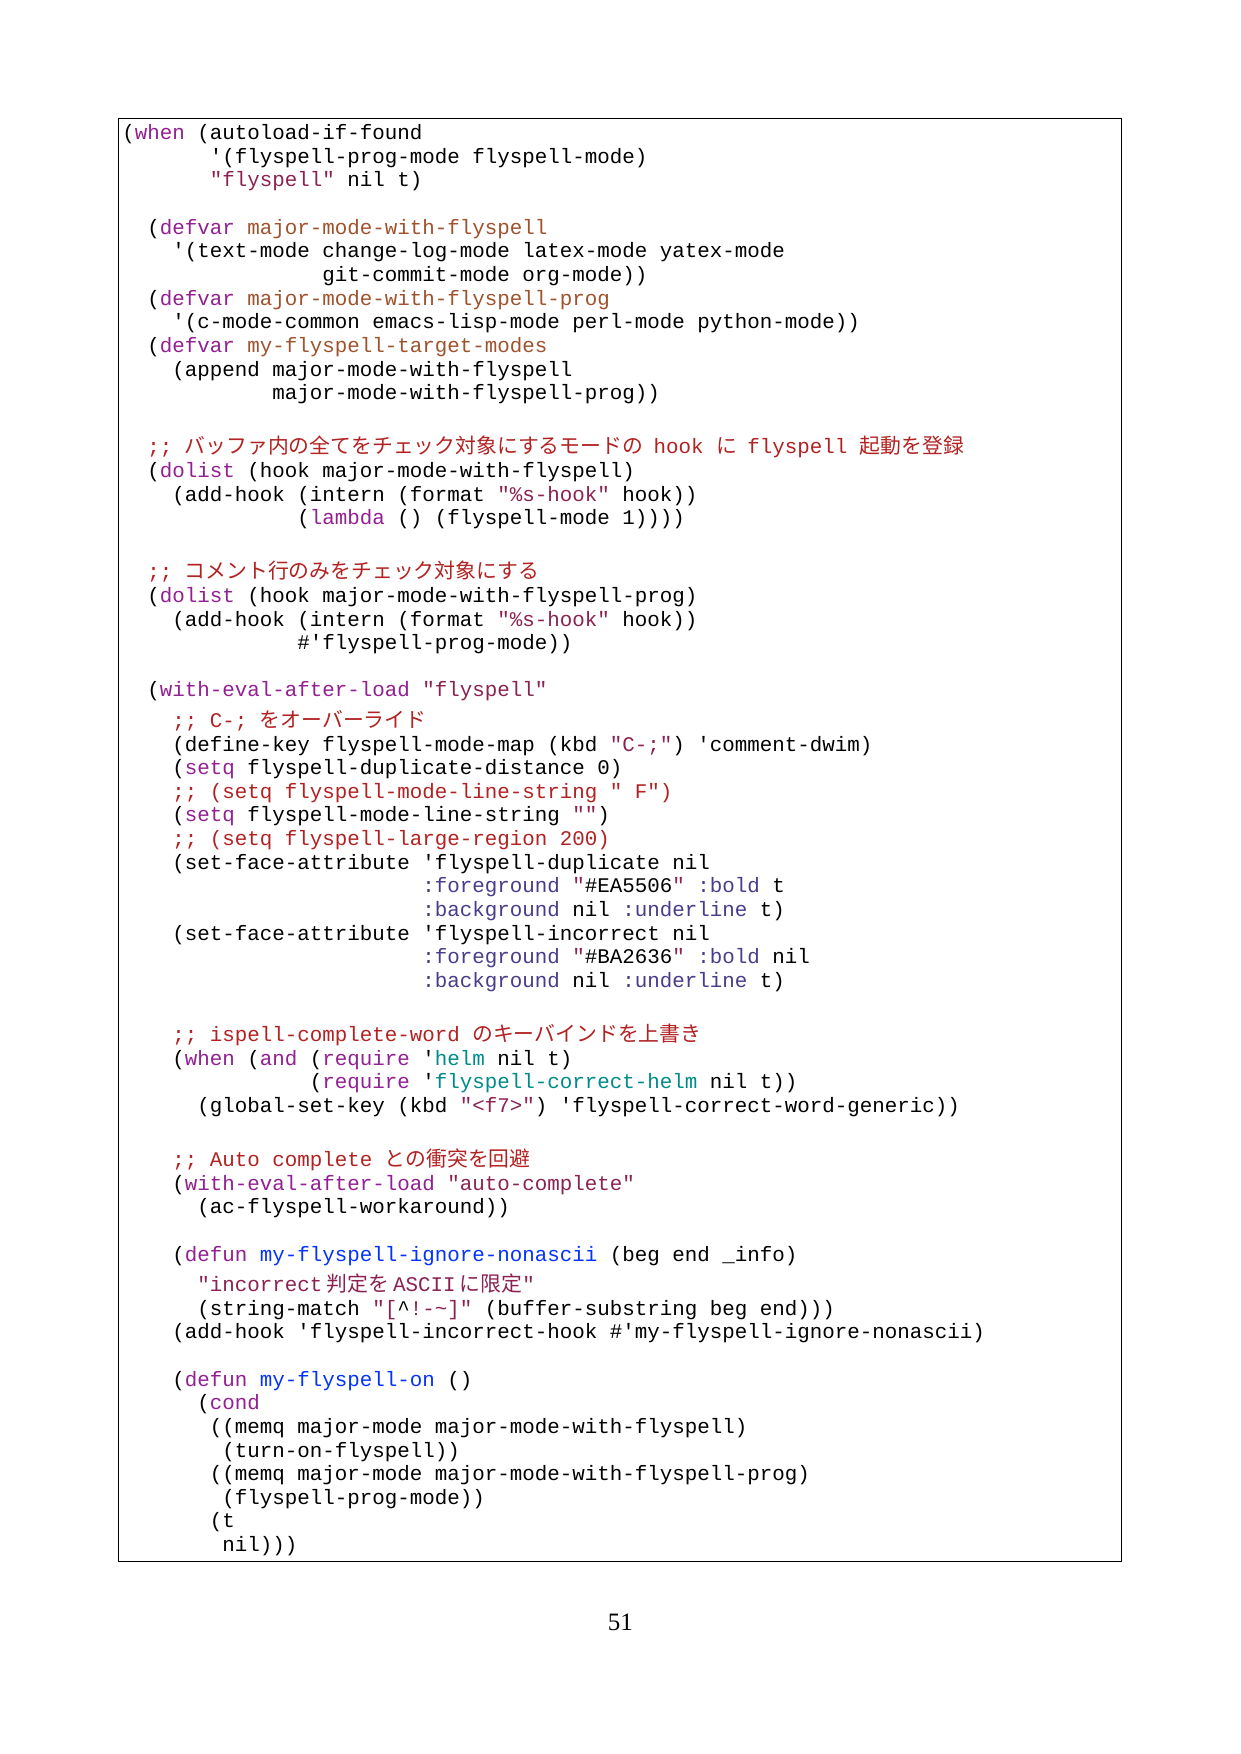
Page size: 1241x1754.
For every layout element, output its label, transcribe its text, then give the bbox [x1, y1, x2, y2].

text :foreground "#EA5506" :bold t [119, 871, 1121, 895]
text :background nil :underline t) [119, 966, 1121, 990]
text (global-set-key (kbd "<f7>") 'flyspell-correct-word-generic)) [119, 1091, 1121, 1115]
text ;; (setq flyspell-mode-line-string " F") [119, 777, 1121, 801]
text ;; バッファ内の全てをチェック対象にするモードの hook に flyspell 起動を登録 [119, 426, 1121, 456]
text '(text-mode change-log-mode latex-mode yatex-mode [119, 236, 1121, 260]
text ((memq major-mode major-mode-with-flyspell-prog) [119, 1459, 1121, 1483]
text (cond [119, 1388, 1121, 1412]
text (when (and (require 'helm nil t) [119, 1044, 1121, 1067]
text nil))) [119, 1530, 1121, 1561]
text ;; C-; をオーバーライド [119, 699, 1121, 729]
text (dolist (hook major-mode-with-flyspell) [119, 456, 1121, 479]
text (when (autoload-if-found [119, 119, 1121, 142]
text :background nil :underline t) [119, 895, 1121, 919]
text (setq flyspell-duplicate-distance 0) [119, 753, 1121, 777]
text ;; ispell-complete-word のキーバインドを上書き [119, 1013, 1121, 1044]
text :foreground "#BA2636" :bold nil [119, 942, 1121, 966]
text '(flyspell-prog-mode flyspell-mode) [119, 142, 1121, 165]
text (turn-on-flyspell)) [119, 1436, 1121, 1459]
text '(c-mode-common emacs-lisp-mode perl-mode python-mode)) [119, 307, 1121, 331]
text (defun my-flyspell-ignore-nonascii (beg end _info) [119, 1240, 1121, 1263]
text (set-face-attribute 'flyspell-duplicate nil [119, 848, 1121, 871]
text (string-match "[^!-~]" (buffer-substring beg end))) [119, 1294, 1121, 1317]
text (dolist (hook major-mode-with-flyspell-prog) [119, 581, 1121, 604]
text ;; Auto complete との衝突を回避 [119, 1138, 1121, 1169]
text git-commit-mode org-mode)) [119, 260, 1121, 284]
text (defvar major-mode-with-flyspell [119, 213, 1121, 236]
text ;; (setq flyspell-large-region 200) [119, 824, 1121, 848]
text (add-hook (intern (format "%s-hook" hook)) [119, 604, 1121, 628]
text (with-eval-after-load "auto-complete" [119, 1169, 1121, 1192]
text (setq flyspell-mode-line-string "") [119, 801, 1121, 824]
text "flyspell" nil t) [119, 165, 1121, 189]
text (defvar major-mode-with-flyspell-prog [119, 284, 1121, 307]
text (with-eval-after-load "flyspell" [119, 676, 1121, 699]
text (defun my-flyspell-on () [119, 1365, 1121, 1388]
text (ac-flyspell-workaround)) [119, 1192, 1121, 1216]
text ;; コメント行のみをチェック対象にする [119, 551, 1121, 581]
text (add-hook (intern (format "%s-hook" hook)) [119, 479, 1121, 503]
text (lambda () (flyspell-mode 1)))) [119, 503, 1121, 527]
text (define-key flyspell-mode-map (kbd "C-;") 'comment-dwim) [119, 729, 1121, 753]
text #'flyspell-prog-mode)) [119, 628, 1121, 652]
text (defvar my-flyspell-target-modes [119, 331, 1121, 354]
text ((memq major-mode major-mode-with-flyspell) [119, 1412, 1121, 1436]
text (t [119, 1507, 1121, 1530]
text major-mode-with-flyspell-prog)) [119, 378, 1121, 402]
text (set-face-attribute 'flyspell-incorrect nil [119, 919, 1121, 942]
text "incorrect判定をASCIIに限定" [119, 1263, 1121, 1294]
text (append major-mode-with-flyspell [119, 354, 1121, 378]
text (require 'flyspell-correct-helm nil t)) [119, 1067, 1121, 1091]
text (flyspell-prog-mode)) [119, 1483, 1121, 1507]
text (add-hook 'flyspell-incorrect-hook #'my-flyspell-ignore-nonascii) [119, 1317, 1121, 1341]
